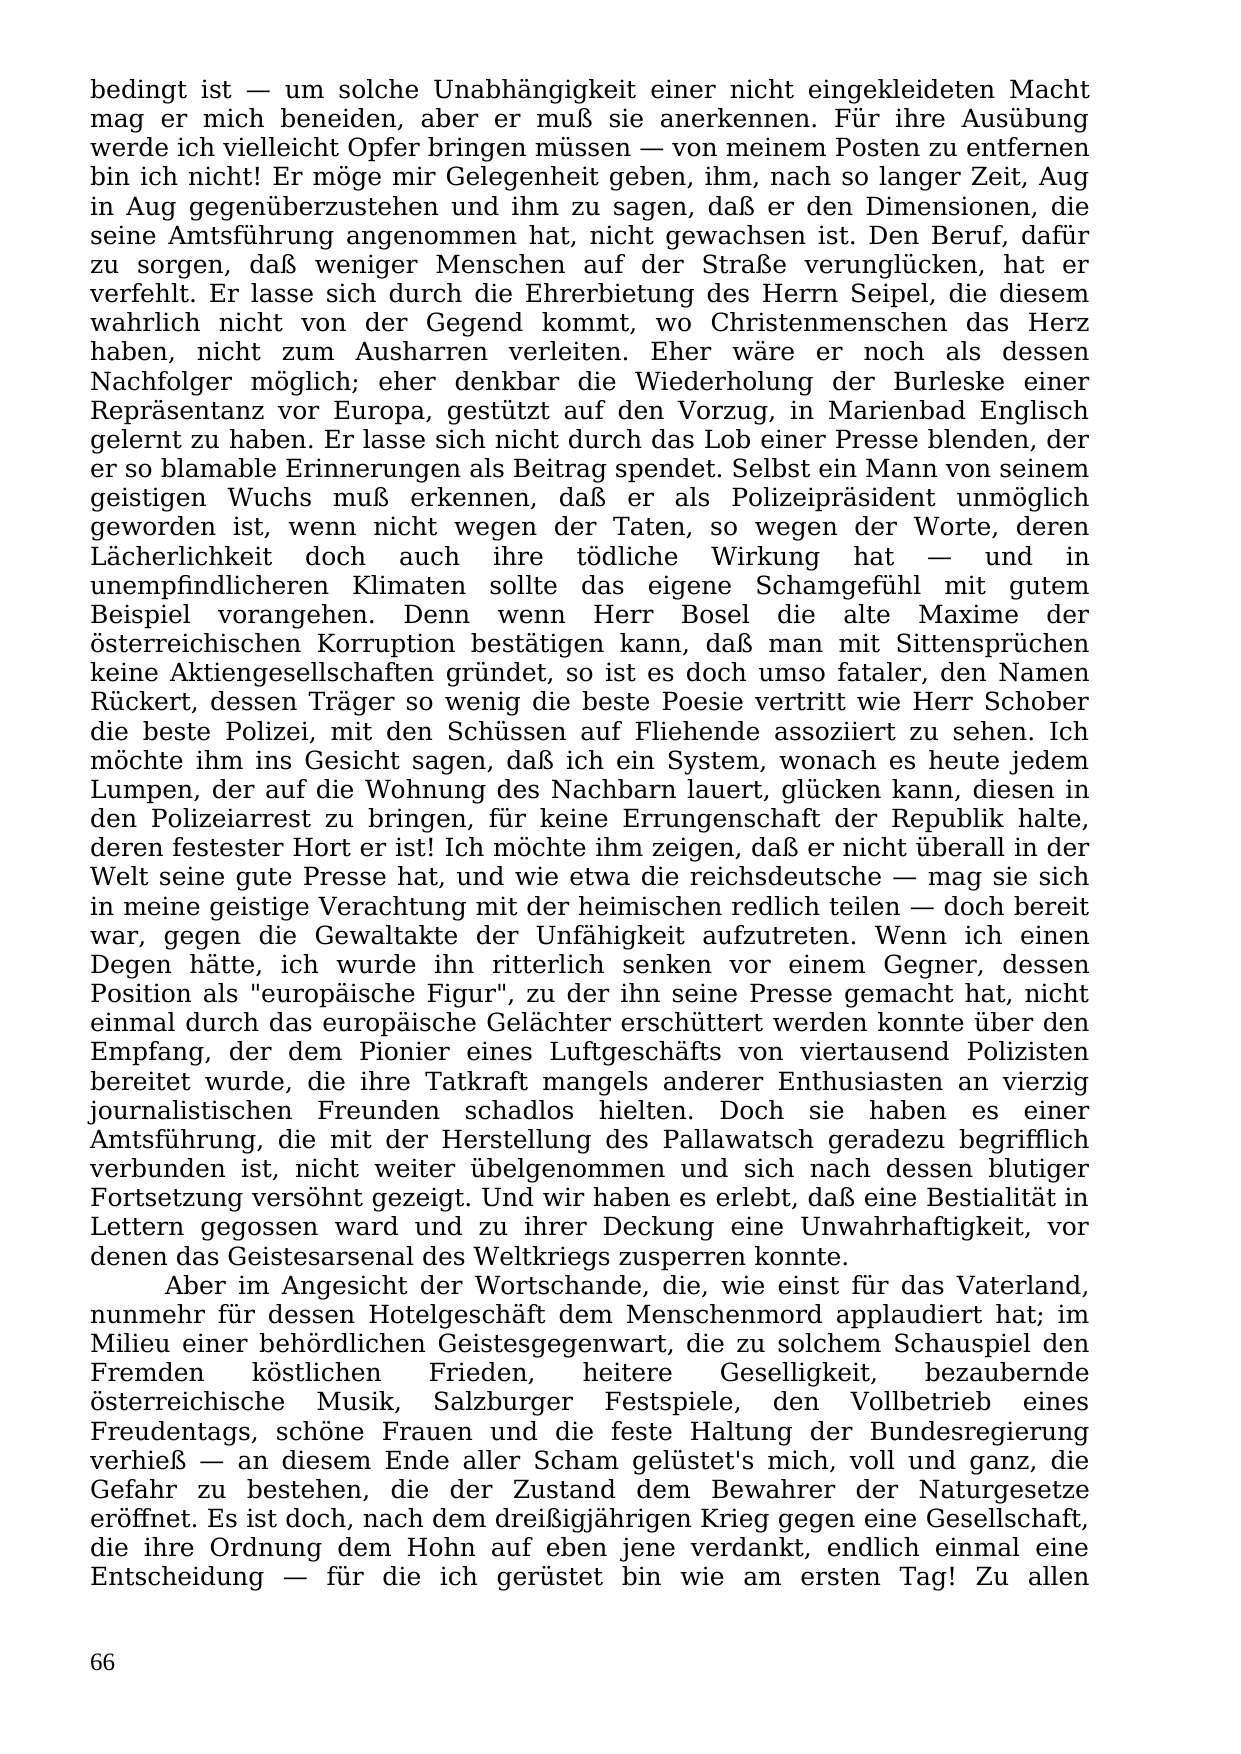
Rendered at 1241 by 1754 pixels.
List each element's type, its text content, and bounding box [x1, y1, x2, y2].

text bedingt ist — um solche Unabhängigkeit einer nicht eingekleideten Macht mag er mich beneiden, aber er muß sie anerkennen. Für ihre Ausübung werde ich vielleicht Opfer bringen müssen — von meinem Posten zu entfernen bin ich nicht! Er möge mir Gelegenheit geben, ihm, nach so langer Zeit, Aug in Aug gegenüberzustehen und ihm zu sagen, daß er den Dimensionen, die seine Amtsführung angenommen hat, nicht gewachsen ist. Den Beruf, dafür zu sorgen, daß weniger Menschen auf der Straße verunglücken, hat er verfehlt. Er lasse sich durch die Ehrerbietung des Herrn Seipel, die diesem wahrlich nicht von der Gegend kommt, wo Christenmenschen das Herz haben, nicht zum Ausharren verleiten. Eher wäre er noch als dessen Nachfolger möglich; eher denkbar die Wiederholung der Burleske einer Repräsentanz vor Europa, gestützt auf den Vorzug, in Marienbad Englisch gelernt zu haben. Er lasse sich nicht durch das Lob einer Presse blenden, der er so blamable Erinnerungen als Beitrag spendet. Selbst ein Mann von seinem geistigen Wuchs muß erkennen, daß er als Polizeipräsident unmöglich geworden ist, wenn nicht wegen der Taten, so wegen der Worte, deren Lächerlichkeit doch auch ihre tödliche Wirkung hat — und in unempfindlicheren Klimaten sollte das eigene Schamgefühl mit gutem Beispiel vorangehen. Denn wenn Herr Bosel die alte Maxime der österreichischen Korruption bestätigen kann, daß man mit Sittensprüchen keine Aktiengesellschaften gründet, so ist es doch umso fataler, den Namen Rückert, dessen Träger so wenig die beste Poesie vertritt wie Herr Schober die beste Polizei, mit den Schüssen auf Fliehende assoziiert zu sehen. Ich möchte ihm ins Gesicht sagen, daß ich ein System, wonach es heute jedem Lumpen, der auf die Wohnung des Nachbarn lauert, glücken kann, diesen in den Polizeiarrest zu bringen, für keine Errungenschaft der Republik halte, deren festester Hort er ist! Ich möchte ihm zeigen, daß er nicht überall in der Welt seine gute Presse hat, und wie etwa die reichsdeutsche — mag sie sich in meine geistige Verachtung mit der heimischen redlich teilen — doch bereit war, gegen die Gewaltakte der Unfähigkeit aufzutreten. Wenn ich einen Degen hätte, ich wurde ihn ritterlich senken vor einem Gegner, dessen Position als "europäische Figur", zu der ihn seine Presse gemacht hat, nicht einmal durch das europäische Gelächter erschüttert werden konnte über den Empfang, der dem Pionier eines Luftgeschäfts von viertausend Polizisten bereitet wurde, die ihre Tatkraft mangels anderer Enthusiasten an vierzig journalistischen Freunden schadlos hielten. Doch sie haben es einer Amtsführung, die mit der Herstellung des Pallawatsch geradezu begrifflich verbunden ist, nicht weiter übelgenommen und sich nach dessen blutiger Fortsetzung versöhnt gezeigt. Und wir haben es erlebt, daß eine Bestialität in Lettern gegossen ward und zu ihrer Deckung eine Unwahrhaftigkeit, vor denen das Geistesarsenal des Weltkriegs zusperren konnte. [90, 75, 1091, 1271]
text Aber im Angesicht der Wortschande, die, wie einst für das Vaterland, nunmehr für dessen Hotelgeschäft dem Menschenmord applaudiert hat; im Milieu einer behördlichen Geistesgegenwart, die zu solchem Schauspiel den Fremden köstlichen Frieden, heitere Geselligkeit, bezaubernde österreichische Musik, Salzburger Festspiele, den Vollbetrieb eines Freudentags, schöne Frauen und die feste Haltung der Bundesregierung verhieß — an diesem Ende aller Scham gelüstet's mich, voll und ganz, die Gefahr zu bestehen, die der Zustand dem Bewahrer der Naturgesetze eröffnet. Es ist doch, nach dem dreißigjährigen Krieg gegen eine Gesellschaft, die ihre Ordnung dem Hohn auf eben jene verdankt, endlich einmal eine Entscheidung — für die ich gerüstet bin wie am ersten Tag! Zu allen [90, 1271, 1091, 1592]
